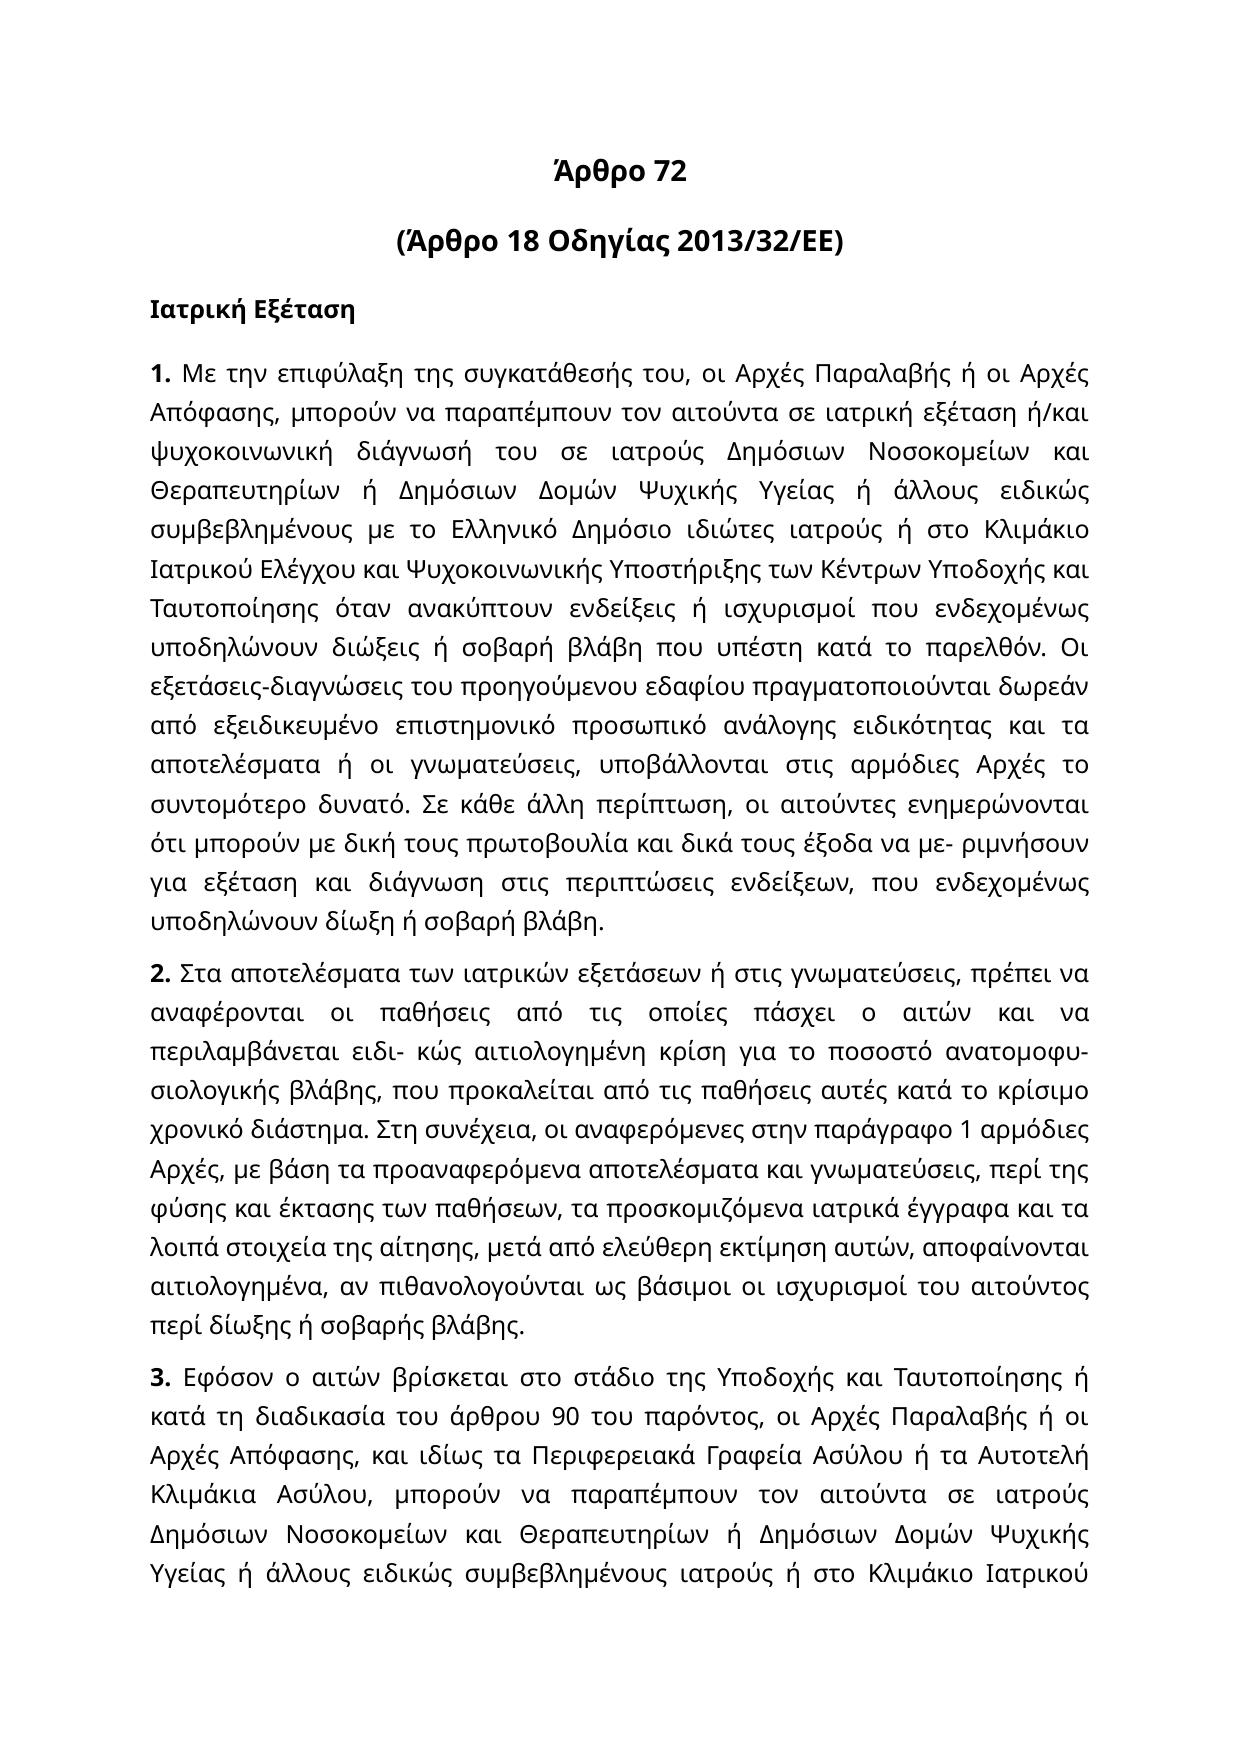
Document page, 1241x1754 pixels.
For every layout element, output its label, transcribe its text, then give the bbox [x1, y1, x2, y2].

text 2. Στα αποτελέσματα των ιατρικών εξετάσεων ή στις γνωματεύσεις, πρέπει να αναφέρονται οι παθήσεις από τις οποίες πάσχει ο αιτών και να περιλαμβάνεται ειδι- κώς αιτιολογημένη κρίση για το ποσοστό ανατομοφυ- σιολογικής βλάβης, που προκαλείται από τις παθήσεις αυτές κατά το κρίσιμο χρονικό διάστημα. Στη συνέχεια, οι αναφερόμενες στην παράγραφο 1 αρμόδιες Αρχές, με βάση τα προαναφερόμενα αποτελέσματα και γνωματεύσεις, περί της φύσης και έκτασης των παθήσεων, τα προσκομιζόμενα ιατρικά έγγραφα και τα λοιπά στοιχεία της αίτησης, μετά από ελεύθερη εκτίμηση αυτών, αποφαίνονται αιτιολογημένα, αν πιθανολογούνται ως βάσιμοι οι ισχυρισμοί του αιτούντος περί δίωξης ή σοβαρής βλάβης. [150, 955, 1090, 1342]
text 3. Εφόσον ο αιτών βρίσκεται στο στάδιο της Υποδοχής και Ταυτοποίησης ή κατά τη διαδικασία του άρθρου 90 του παρόντος, οι Αρχές Παραλαβής ή οι Αρχές Απόφασης, και ιδίως τα Περιφερειακά Γραφεία Ασύλου ή τα Αυτοτελή Κλιμάκια Ασύλου, μπορούν να παραπέμπουν τον αιτούντα σε ιατρούς Δημόσιων Νοσοκομείων και Θεραπευτηρίων ή Δημόσιων Δομών Ψυχικής Υγείας ή άλλους ειδικώς συμβεβλημένους ιατρούς ή στο Κλιμάκιο Ιατρικού [150, 1359, 1090, 1589]
subtitle (Άρθρο 18 Οδηγίας 2013/32/ΕΕ) [150, 221, 1090, 260]
text Ιατρική Εξέταση [150, 291, 1090, 325]
subtitle Άρθρο 72 [150, 150, 1090, 190]
text 1. Με την επιφύλαξη της συγκατάθεσής του, οι Αρχές Παραλαβής ή οι Αρχές Απόφασης, μπορούν να παραπέμπουν τον αιτούντα σε ιατρική εξέταση ή/και ψυχοκοινωνική διάγνωσή του σε ιατρούς Δημόσιων Νοσοκομείων και Θεραπευτηρίων ή Δημόσιων Δομών Ψυχικής Υγείας ή άλλους ειδικώς συμβεβλημένους με το Ελληνικό Δημόσιο ιδιώτες ιατρούς ή στο Κλιμάκιο Ιατρικού Ελέγχου και Ψυχοκοινωνικής Υποστήριξης των Κέντρων Υποδοχής και Ταυτοποίησης όταν ανακύπτουν ενδείξεις ή ισχυρισμοί που ενδεχομένως υποδηλώνουν διώξεις ή σοβαρή βλάβη που υπέστη κατά το παρελθόν. Οι εξετάσεις-διαγνώσεις του προηγούμενου εδαφίου πραγματοποιούνται δωρεάν από εξειδικευμένο επιστημονικό προσωπικό ανάλογης ειδικότητας και τα αποτελέσματα ή οι γνωματεύσεις, υποβάλλονται στις αρμόδιες Αρχές το συντομότερο δυνατό. Σε κάθε άλλη περίπτωση, οι αιτούντες ενημερώνονται ότι μπορούν με δική τους πρωτοβουλία και δικά τους έξοδα να με- ριμνήσουν για εξέταση και διάγνωση στις περιπτώσεις ενδείξεων, που ενδεχομένως υποδηλώνουν δίωξη ή σοβαρή βλάβη. [150, 355, 1090, 938]
